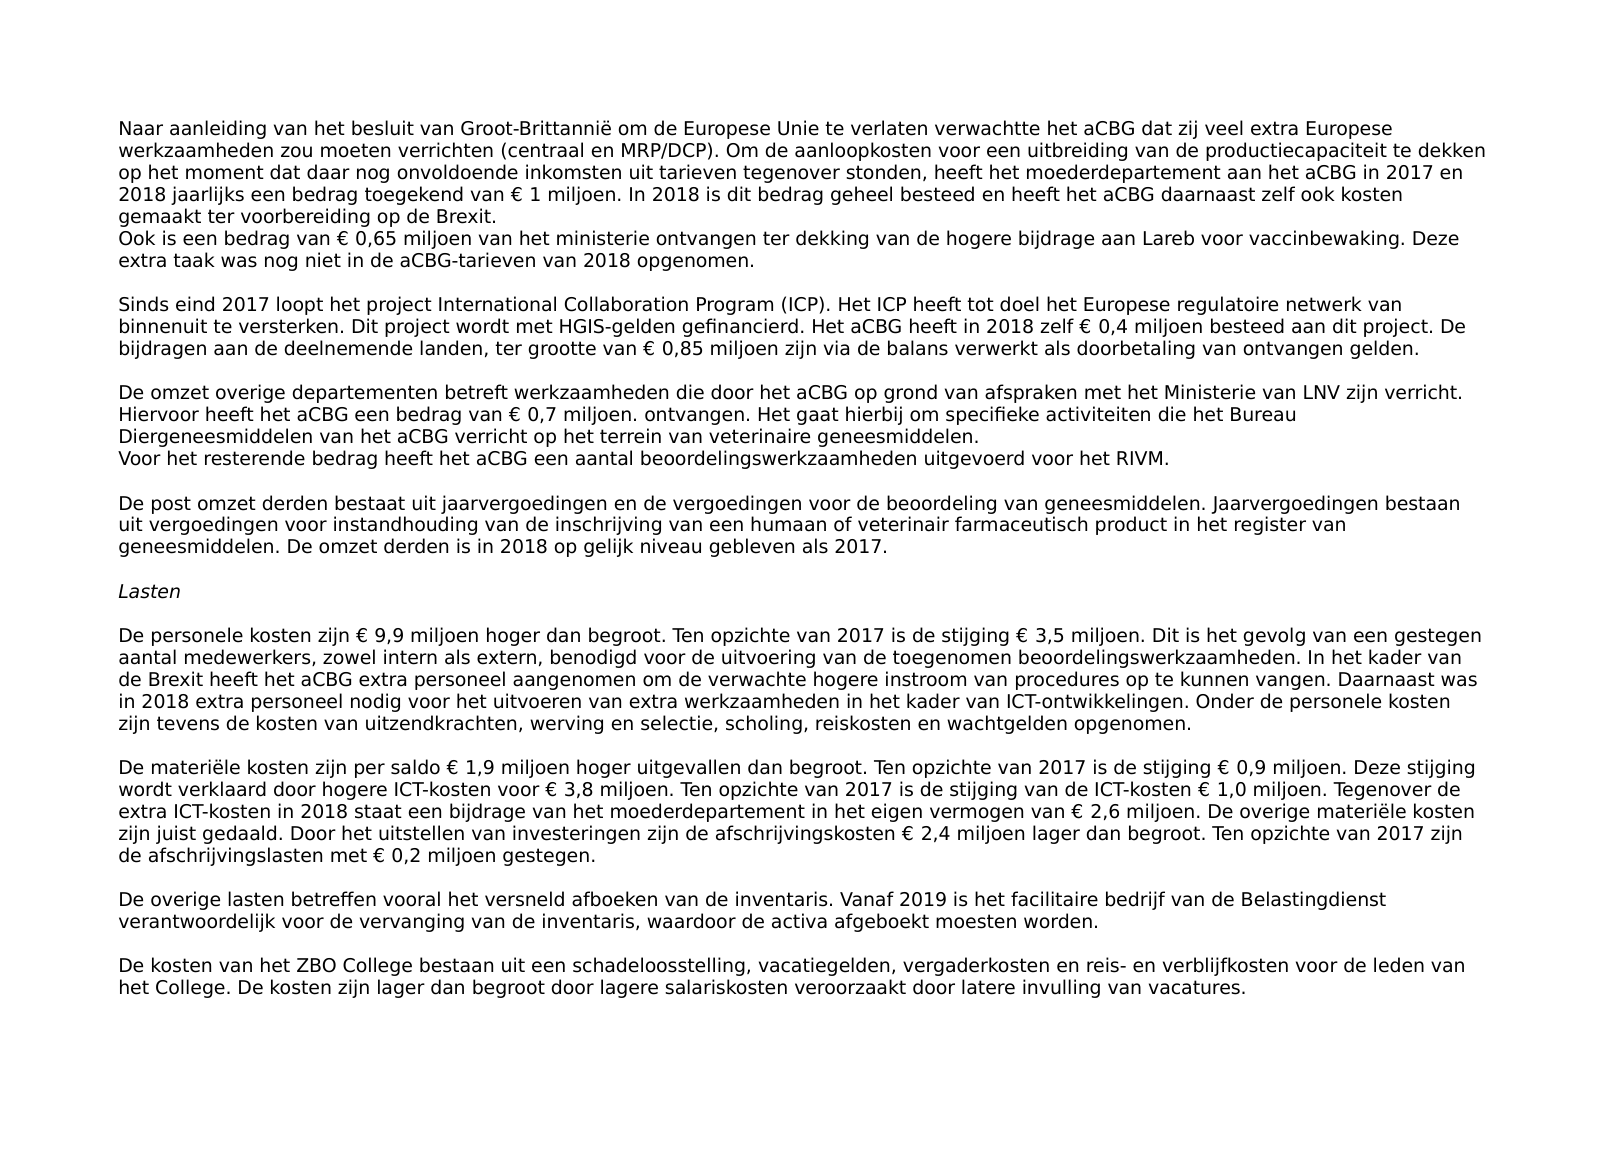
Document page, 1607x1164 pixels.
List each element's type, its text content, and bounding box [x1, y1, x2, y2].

subtitle Lasten [118, 581, 1488, 602]
text Sinds eind 2017 loopt het project International Collaboration Program (ICP). Het ICP heeft tot doel het Europese regulatoire netwerk van binnenuit te versterken. Dit project wordt met HGIS-gelden gefinancierd. Het aCBG heeft in 2018 zelf € 0,4 miljoen besteed aan dit project. De bijdragen aan de deelnemende landen, ter grootte van € 0,85 miljoen zijn via de balans verwerkt als doorbetaling van ontvangen gelden. [118, 294, 1488, 360]
text De post omzet derden bestaat uit jaarvergoedingen en de vergoedingen voor de beoordeling van geneesmiddelen. Jaarvergoedingen bestaan uit vergoedingen voor instandhouding van de inschrijving van een humaan of veterinair farmaceutisch product in het register van geneesmiddelen. De omzet derden is in 2018 op gelijk niveau gebleven als 2017. [118, 492, 1488, 558]
text De overige lasten betreffen vooral het versneld afboeken van de inventaris. Vanaf 2019 is het facilitaire bedrijf van de Belastingdienst verantwoordelijk voor de vervanging van de inventaris, waardoor de activa afgeboekt moesten worden. [118, 889, 1488, 933]
text De kosten van het ZBO College bestaan uit een schadeloosstelling, vacatiegelden, vergaderkosten en reis- en verblijfkosten voor de leden van het College. De kosten zijn lager dan begroot door lagere salariskosten veroorzaakt door latere invulling van vacatures. [118, 955, 1488, 999]
text Naar aanleiding van het besluit van Groot-Brittannië om de Europese Unie te verlaten verwachtte het aCBG dat zij veel extra Europese werkzaamheden zou moeten verrichten (centraal en MRP/DCP). Om de aanloopkosten voor een uitbreiding van de productiecapaciteit te dekken op het moment dat daar nog onvoldoende inkomsten uit tarieven tegenover stonden, heeft het moederdepartement aan het aCBG in 2017 en 2018 jaarlijks een bedrag toegekend van € 1 miljoen. In 2018 is dit bedrag geheel besteed en heeft het aCBG daarnaast zelf ook kosten gemaakt ter voorbereiding op de Brexit. [118, 118, 1488, 228]
text De omzet overige departementen betreft werkzaamheden die door het aCBG op grond van afspraken met het Ministerie van LNV zijn verricht. Hiervoor heeft het aCBG een bedrag van € 0,7 miljoen. ontvangen. Het gaat hierbij om specifieke activiteiten die het Bureau Diergeneesmiddelen van het aCBG verricht op het terrein van veterinaire geneesmiddelen. [118, 382, 1488, 448]
text De personele kosten zijn € 9,9 miljoen hoger dan begroot. Ten opzichte van 2017 is de stijging € 3,5 miljoen. Dit is het gevolg van een gestegen aantal medewerkers, zowel intern als extern, benodigd voor de uitvoering van de toegenomen beoordelingswerkzaamheden. In het kader van de Brexit heeft het aCBG extra personeel aangenomen om de verwachte hogere instroom van procedures op te kunnen vangen. Daarnaast was in 2018 extra personeel nodig voor het uitvoeren van extra werkzaamheden in het kader van ICT-ontwikkelingen. Onder de personele kosten zijn tevens de kosten van uitzendkrachten, werving en selectie, scholing, reiskosten en wachtgelden opgenomen. [118, 625, 1488, 734]
text De materiële kosten zijn per saldo € 1,9 miljoen hoger uitgevallen dan begroot. Ten opzichte van 2017 is de stijging € 0,9 miljoen. Deze stijging wordt verklaard door hogere ICT-kosten voor € 3,8 miljoen. Ten opzichte van 2017 is de stijging van de ICT-kosten € 1,0 miljoen. Tegenover de extra ICT-kosten in 2018 staat een bijdrage van het moederdepartement in het eigen vermogen van € 2,6 miljoen. De overige materiële kosten zijn juist gedaald. Door het uitstellen van investeringen zijn de afschrijvingskosten € 2,4 miljoen lager dan begroot. Ten opzichte van 2017 zijn de afschrijvingslasten met € 0,2 miljoen gestegen. [118, 757, 1488, 867]
text Ook is een bedrag van € 0,65 miljoen van het ministerie ontvangen ter dekking van de hogere bijdrage aan Lareb voor vaccinbewaking. Deze extra taak was nog niet in de aCBG-tarieven van 2018 opgenomen. [118, 228, 1488, 272]
text Voor het resterende bedrag heeft het aCBG een aantal beoordelingswerkzaamheden uitgevoerd voor het RIVM. [118, 448, 1488, 470]
